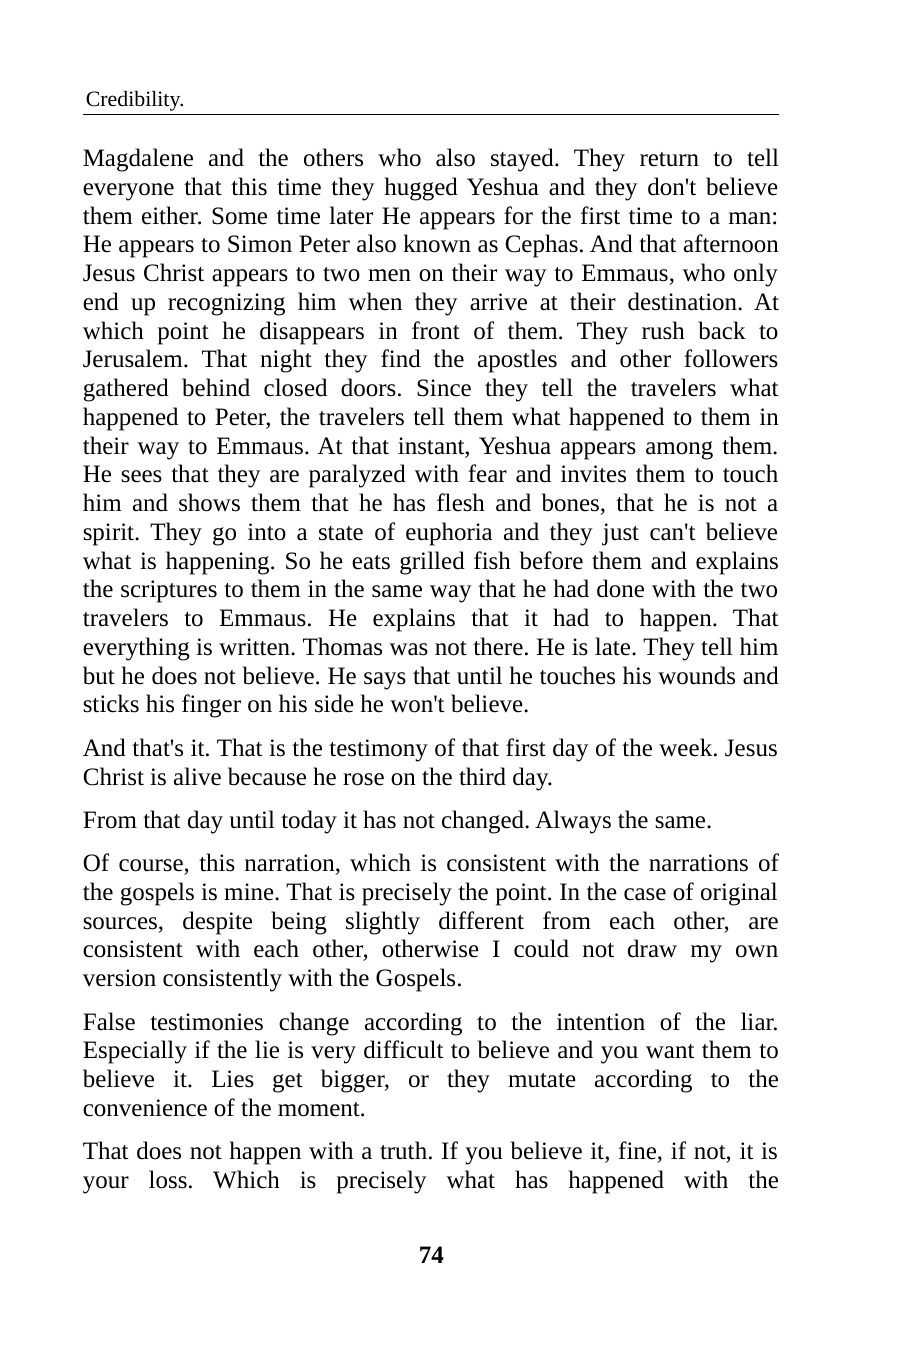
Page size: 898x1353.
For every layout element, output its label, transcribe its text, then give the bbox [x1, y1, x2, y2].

text That does not happen with a truth. If you believe it, fine, if not, it is your loss. Which is precisely what has happened with the [83, 1136, 779, 1194]
text False testimonies change according to the intention of the liar. Especially if the lie is very difficult to believe and you want them to believe it. Lies get bigger, or they mutate according to the convenience of the moment. [83, 1007, 779, 1122]
text Of course, this narration, which is consistent with the narrations of the gospels is mine. That is precisely the point. In the case of original sources, despite being slightly different from each other, are consistent with each other, otherwise I could not draw my own version consistently with the Gospels. [83, 848, 779, 992]
text Magdalene and the others who also stayed. They return to tell everyone that this time they hugged Yeshua and they don't believe them either. Some time later He appears for the first time to a man: He appears to Simon Peter also known as Cephas. And that afternoon Jesus Christ appears to two men on their way to Emmaus, who only end up recognizing him when they arrive at their destination. At which point he disappears in front of them. They rush back to Jerusalem. That night they find the apostles and other followers gathered behind closed doors. Since they tell the travelers what happened to Peter, the travelers tell them what happened to them in their way to Emmaus. At that instant, Yeshua appears among them. He sees that they are paralyzed with fear and invites them to touch him and shows them that he has flesh and bones, that he is not a spirit. They go into a state of euphoria and they just can't believe what is happening. So he eats grilled fish before them and explains the scriptures to them in the same way that he had done with the two travelers to Emmaus. He explains that it had to happen. That everything is written. Thomas was not there. He is late. They tell him but he does not believe. He says that until he touches his wounds and sticks his finger on his side he won't believe. [83, 143, 779, 718]
text And that's it. That is the testimony of that first day of the week. Jesus Christ is alive because he rose on the third day. [83, 733, 779, 790]
text From that day until today it has not changed. Always the same. [83, 805, 779, 834]
